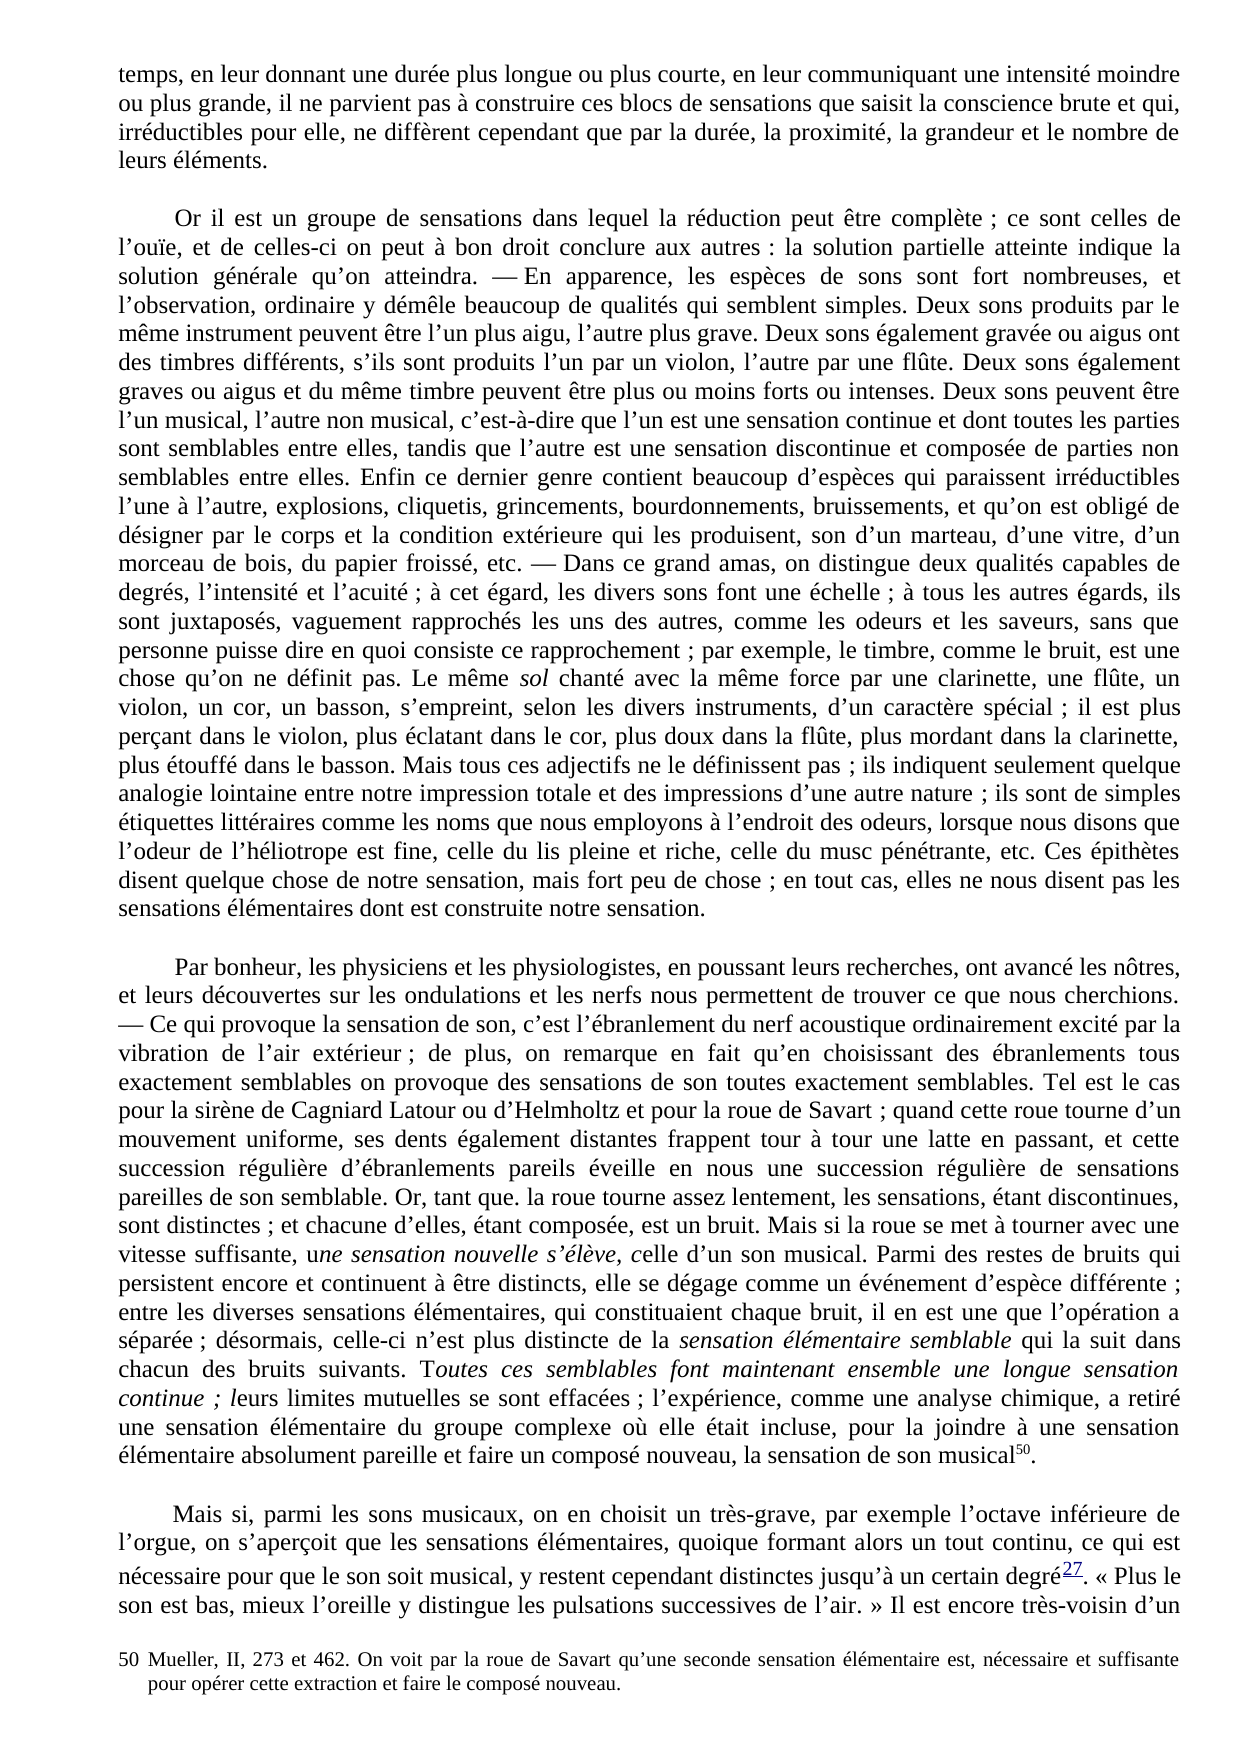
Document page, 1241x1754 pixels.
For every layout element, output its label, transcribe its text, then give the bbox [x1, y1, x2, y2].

text temps, en leur donnant une durée plus longue ou plus courte, en leur communiquant une intensité moindre ou plus grande, il ne parvient pas à construire ces blocs de sensations que saisit la conscience brute et qui, irréductibles pour elle, ne diffèrent cependant que par la durée, la proximité, la grandeur et le nombre de leurs éléments. [118, 59, 1181, 174]
text Or il est un groupe de sensations dans lequel la réduction peut être complète ; ce sont celles de l’ouïe, et de celles-ci on peut à bon droit conclure aux autres : la solution partielle atteinte indique la solution générale qu’on atteindra. — En apparence, les espèces de sons sont fort nombreuses, et l’observation, ordinaire y démêle beaucoup de qualités qui semblent simples. Deux sons produits par le même instrument peuvent être l’un plus aigu, l’autre plus grave. Deux sons également gravée ou aigus ont des timbres différents, s’ils sont produits l’un par un violon, l’autre par une flûte. Deux sons également graves ou aigus et du même timbre peuvent être plus ou moins forts ou intenses. Deux sons peuvent être l’un musical, l’autre non musical, c’est-à-dire que l’un est une sensation continue et dont toutes les parties sont semblables entre elles, tandis que l’autre est une sensation discontinue et composée de parties non semblables entre elles. Enfin ce dernier genre contient beaucoup d’espèces qui paraissent irréductibles l’une à l’autre, explosions, cliquetis, grincements, bourdonnements, bruissements, et qu’on est obligé de désigner par le corps et la condition extérieure qui les produisent, son d’un marteau, d’une vitre, d’un morceau de bois, du papier froissé, etc. — Dans ce grand amas, on distingue deux qualités capables de degrés, l’intensité et l’acuité ; à cet égard, les divers sons font une échelle ; à tous les autres égards, ils sont juxtaposés, vaguement rapprochés les uns des autres, comme les odeurs et les saveurs, sans que personne puisse dire en quoi consiste ce rapprochement ; par exemple, le timbre, comme le bruit, est une chose qu’on ne définit pas. Le même sol chanté avec la même force par une clarinette, une flûte, un violon, un cor, un basson, s’empreint, selon les divers instruments, d’un caractère spécial ; il est plus perçant dans le violon, plus éclatant dans le cor, plus doux dans la flûte, plus mordant dans la clarinette, plus étouffé dans le basson. Mais tous ces adjectifs ne le définissent pas ; ils indiquent seulement quelque analogie lointaine entre notre impression totale et des impressions d’une autre nature ; ils sont de simples étiquettes littéraires comme les noms que nous employons à l’endroit des odeurs, lorsque nous disons que l’odeur de l’héliotrope est fine, celle du lis pleine et riche, celle du musc pénétrante, etc. Ces épithètes disent quelque chose de notre sensation, mais fort peu de chose ; en tout cas, elles ne nous disent pas les sensations élémentaires dont est construite notre sensation. [118, 203, 1181, 922]
text Mais si, parmi les sons musicaux, on en choisit un très-grave, par exemple l’octave inférieure de l’orgue, on s’aperçoit que les sensations élémentaires, quoique formant alors un tout continu, ce qui est nécessaire pour que le son soit musical, y restent cependant distinctes jusqu’à un certain degré27. « Plus le son est bas, mieux l’oreille y distingue les pulsations successives de l’air. » Il est encore très-voisin d’un [118, 1499, 1181, 1618]
text Mueller, II, 273 et 462. On voit par la roue de Savart qu’une seconde sensation élémentaire est, nécessaire et suffisante pour opérer cette extraction et faire le composé nouveau. [118, 1647, 1181, 1695]
text Par bonheur, les physiciens et les physiologistes, en poussant leurs recherches, ont avancé les nôtres, et leurs découvertes sur les ondulations et les nerfs nous permettent de trouver ce que nous cherchions. — Ce qui provoque la sensation de son, c’est l’ébranlement du nerf acoustique ordinairement excité par la vibration de l’air extérieur ; de plus, on remarque en fait qu’en choisissant des ébranlements tous exactement semblables on provoque des sensations de son toutes exactement semblables. Tel est le cas pour la sirène de Cagniard Latour ou d’Helmholtz et pour la roue de Savart ; quand cette roue tourne d’un mouvement uniforme, ses dents également distantes frappent tour à tour une latte en passant, et cette succession régulière d’ébranlements pareils éveille en nous une succession régulière de sensations pareilles de son semblable. Or, tant que. la roue tourne assez lentement, les sensations, étant discontinues, sont distinctes ; et chacune d’elles, étant composée, est un bruit. Mais si la roue se met à tourner avec une vitesse suffisante, une sensation nouvelle s’élève, celle d’un son musical. Parmi des restes de bruits qui persistent encore et continuent à être distincts, elle se dégage comme un événement d’espèce différente ; entre les diverses sensations élémentaires, qui constituaient chaque bruit, il en est une que l’opération a séparée ; désormais, celle-ci n’est plus distincte de la sensation élémentaire semblable qui la suit dans chacun des bruits suivants. Toutes ces semblables font maintenant ensemble une longue sensation continue ; leurs limites mutuelles se sont effacées ; l’expérience, comme une analyse chimique, a retiré une sensation élémentaire du groupe complexe où elle était incluse, pour la joindre à une sensation élémentaire absolument pareille et faire un composé nouveau, la sensation de son musical. [118, 952, 1181, 1469]
